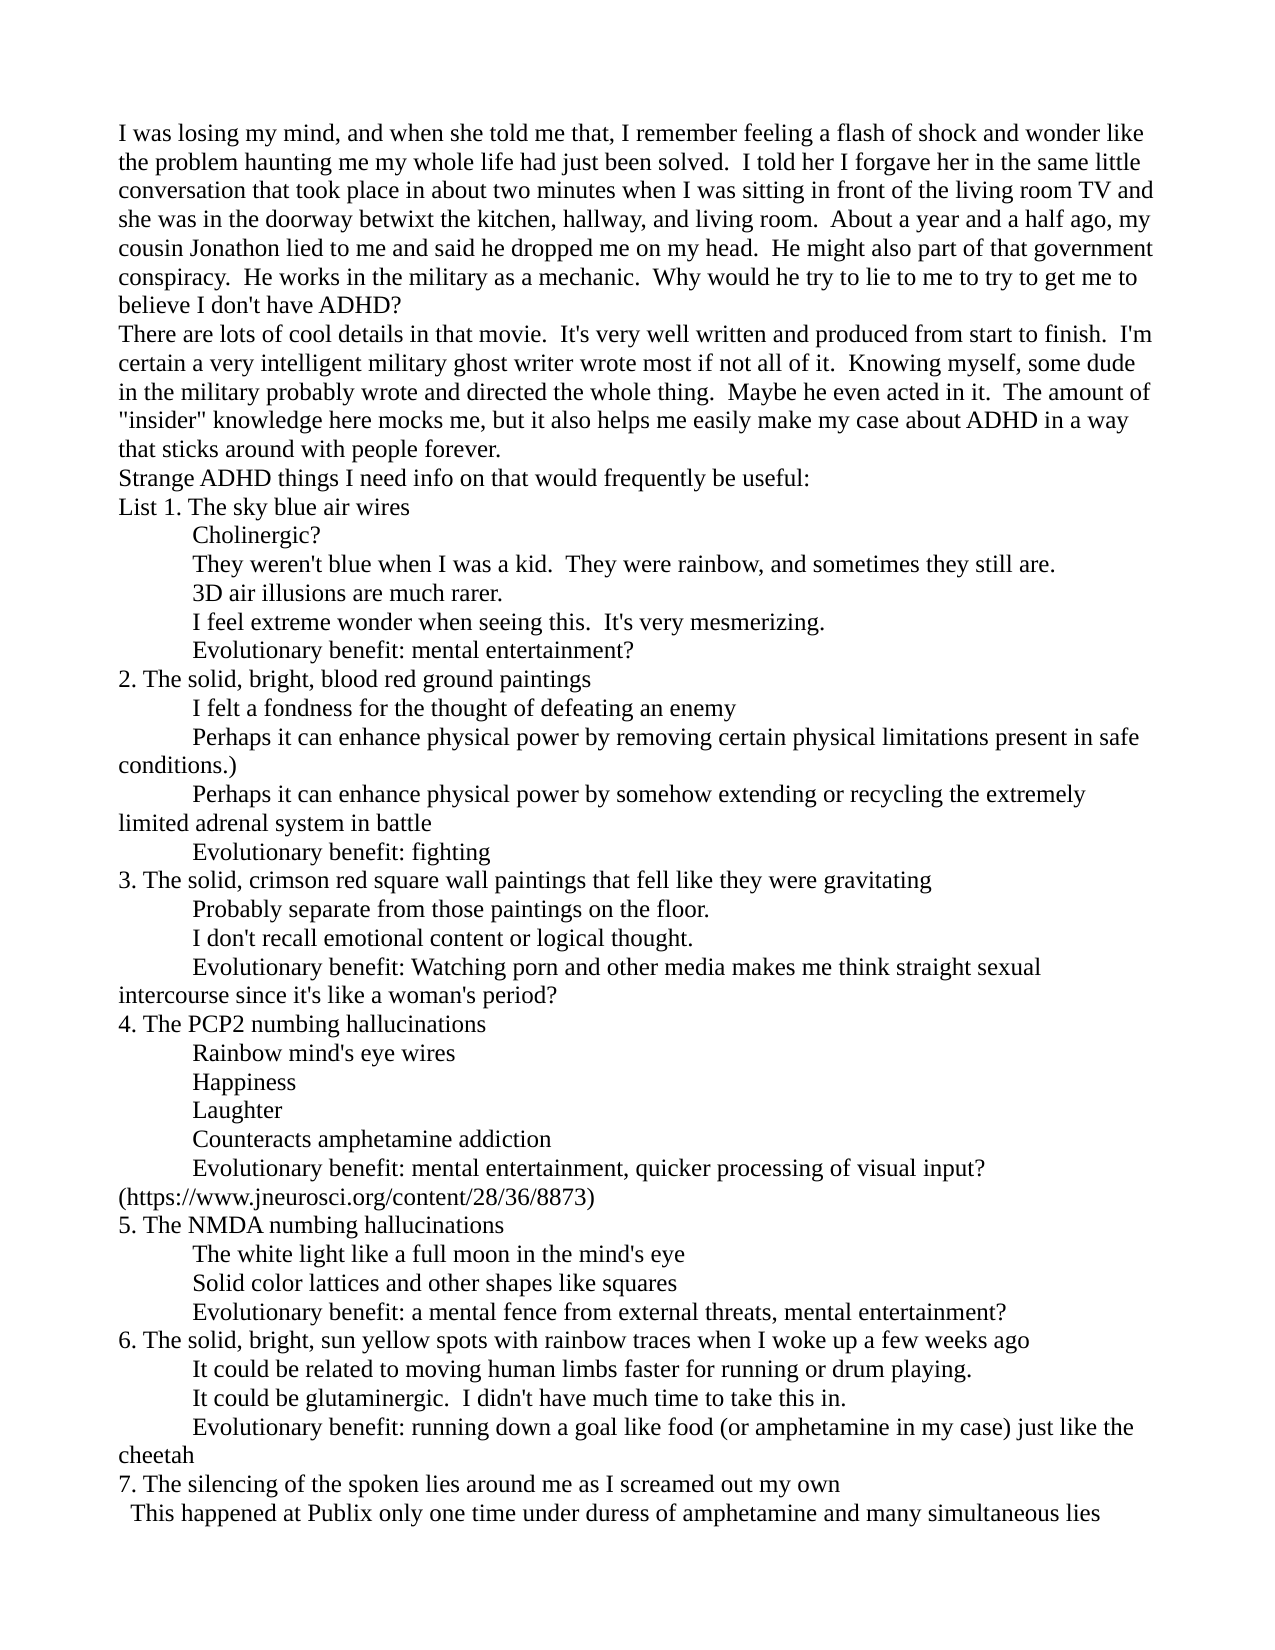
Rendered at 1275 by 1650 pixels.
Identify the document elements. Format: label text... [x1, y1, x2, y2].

text Cholinergic? [118, 521, 1157, 549]
text I felt a fondness for the thought of defeating an enemy [118, 693, 1157, 722]
text Happiness [118, 1067, 1157, 1096]
text I feel extreme wonder when seeing this. It's very mesmerizing. [118, 607, 1157, 636]
text Evolutionary benefit: mental entertainment? [118, 636, 1157, 664]
text Perhaps it can enhance physical power by removing certain physical limitations present in safe conditions.) [118, 722, 1157, 779]
text Perhaps it can enhance physical power by somehow extending or recycling the extremely limited adrenal system in battle [118, 779, 1157, 837]
text Evolutionary benefit: Watching porn and other media makes me think straight sexual intercourse since it's like a woman's period? [118, 952, 1157, 1009]
text The white light like a full moon in the mind's eye [118, 1239, 1157, 1268]
text Solid color lattices and other shapes like squares [118, 1268, 1157, 1297]
text Laughter [118, 1096, 1157, 1124]
text 5. The NMDA numbing hallucinations [118, 1211, 1157, 1239]
text 2. The solid, bright, blood red ground paintings [118, 664, 1157, 693]
text Evolutionary benefit: fighting [118, 837, 1157, 866]
text I don't recall emotional content or logical thought. [118, 923, 1157, 952]
text Evolutionary benefit: mental entertainment, quicker processing of visual input? (https://www.jneurosci.org/content/28/36/8873) [118, 1153, 1157, 1211]
text 4. The PCP2 numbing hallucinations [118, 1009, 1157, 1038]
text There are lots of cool details in that movie. It's very well written and produced from start to finish. I'm certain a very intelligent military ghost writer wrote most if not all of it. Knowing myself, some dude in the military probably wrote and directed the whole thing. Maybe he even acted in it. The amount of "insider" knowledge here mocks me, but it also helps me easily make my case about ADHD in a way that sticks around with people forever. [118, 319, 1157, 463]
text Evolutionary benefit: running down a goal like food (or amphetamine in my case) just like the cheetah [118, 1412, 1157, 1469]
text Probably separate from those paintings on the floor. [118, 894, 1157, 923]
text Strange ADHD things I need info on that would frequently be useful: [118, 463, 1157, 492]
text They weren't blue when I was a kid. They were rainbow, and sometimes they still are. [118, 549, 1157, 578]
text List 1. The sky blue air wires [118, 492, 1157, 521]
text Rainbow mind's eye wires [118, 1038, 1157, 1067]
text Counteracts amphetamine addiction [118, 1124, 1157, 1153]
text 7. The silencing of the spoken lies around me as I screamed out my own [118, 1469, 1157, 1498]
text 3D air illusions are much rarer. [118, 578, 1157, 607]
text I was losing my mind, and when she told me that, I remember feeling a flash of shock and wonder like the problem haunting me my whole life had just been solved. I told her I forgave her in the same little conversation that took place in about two minutes when I was sitting in front of the living room TV and she was in the doorway betwixt the kitchen, hallway, and living room. About a year and a half ago, my cousin Jonathon lied to me and said he dropped me on my head. He might also part of that government conspiracy. He works in the military as a mechanic. Why would he try to lie to me to try to get me to believe I don't have ADHD? [118, 118, 1157, 319]
text 6. The solid, bright, sun yellow spots with rainbow traces when I woke up a few weeks ago [118, 1326, 1157, 1354]
text 3. The solid, crimson red square wall paintings that fell like they were gravitating [118, 866, 1157, 894]
text Evolutionary benefit: a mental fence from external threats, mental entertainment? [118, 1297, 1157, 1326]
text It could be related to moving human limbs faster for running or drum playing. [118, 1354, 1157, 1383]
text This happened at Publix only one time under duress of amphetamine and many simultaneous lies [118, 1498, 1157, 1527]
text It could be glutaminergic. I didn't have much time to take this in. [118, 1383, 1157, 1412]
